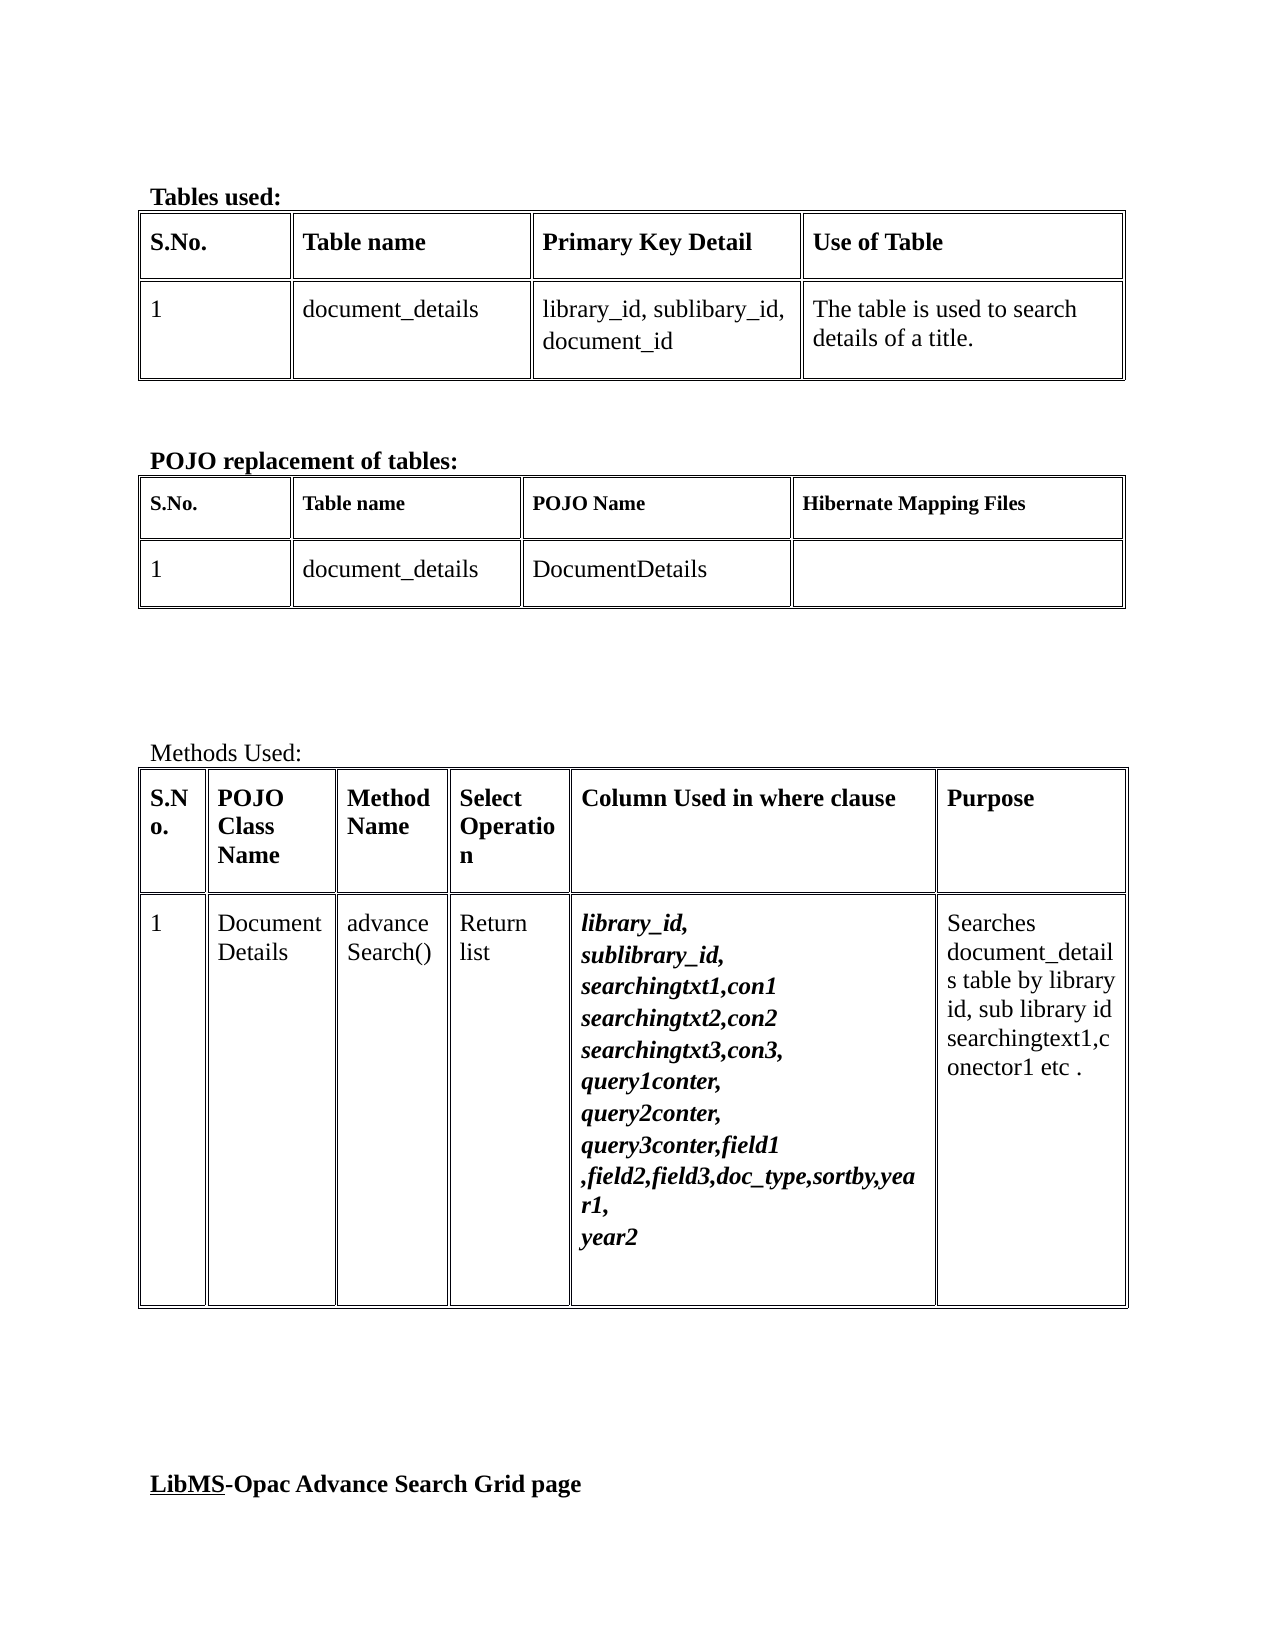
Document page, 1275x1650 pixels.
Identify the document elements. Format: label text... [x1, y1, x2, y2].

table_cell [794, 541, 1122, 606]
table_cell library_id, sublibary_id, document_id [534, 282, 800, 378]
text LibMS-Opac Advance Search Grid page [150, 1469, 1125, 1497]
table_header S.No. [141, 478, 290, 538]
text POJO replacement of tables: [150, 446, 1125, 475]
table_cell 1 [141, 895, 205, 1305]
table_cell The table is used to search details of a title. [804, 282, 1122, 378]
table_header S.No. [141, 770, 205, 892]
text Methods Used: [150, 738, 1125, 767]
text Tables used: [150, 182, 1125, 210]
table_header Use of Table [804, 214, 1122, 278]
table_header Column Used in where clause [572, 770, 935, 892]
table_header Method Name [338, 770, 447, 892]
table_cell advanceSearch() [338, 895, 447, 1305]
table_header POJO Class Name [209, 770, 335, 892]
table_cell DocumentDetails [524, 541, 790, 606]
table_header Purpose [938, 770, 1125, 892]
table_header S.No. [141, 214, 290, 278]
table_cell Return list [451, 895, 569, 1305]
table_header Select Operation [451, 770, 569, 892]
table_header Table name [294, 478, 520, 538]
table_header Table name [294, 214, 530, 278]
table_cell library_id, sublibrary_id, searchingtxt1,con1 searchingtxt2,con2 searchingtxt3,con3, query1conter, query2conter, query3conter,field1 ,field2,field3,doc_type,sortby,year1, year2 [572, 895, 935, 1305]
table_header POJO Name [524, 478, 790, 538]
table_cell document_details [294, 541, 520, 606]
table_cell DocumentDetails [209, 895, 335, 1305]
table_header Primary Key Detail [534, 214, 800, 278]
table_cell 1 [141, 541, 290, 606]
table_cell 1 [141, 282, 290, 378]
table_cell Searches document_details table by library id, sub library id searchingtext1,conector1 etc . [938, 895, 1125, 1305]
table_header Hibernate Mapping Files [794, 478, 1122, 538]
table_cell document_details [294, 282, 530, 378]
